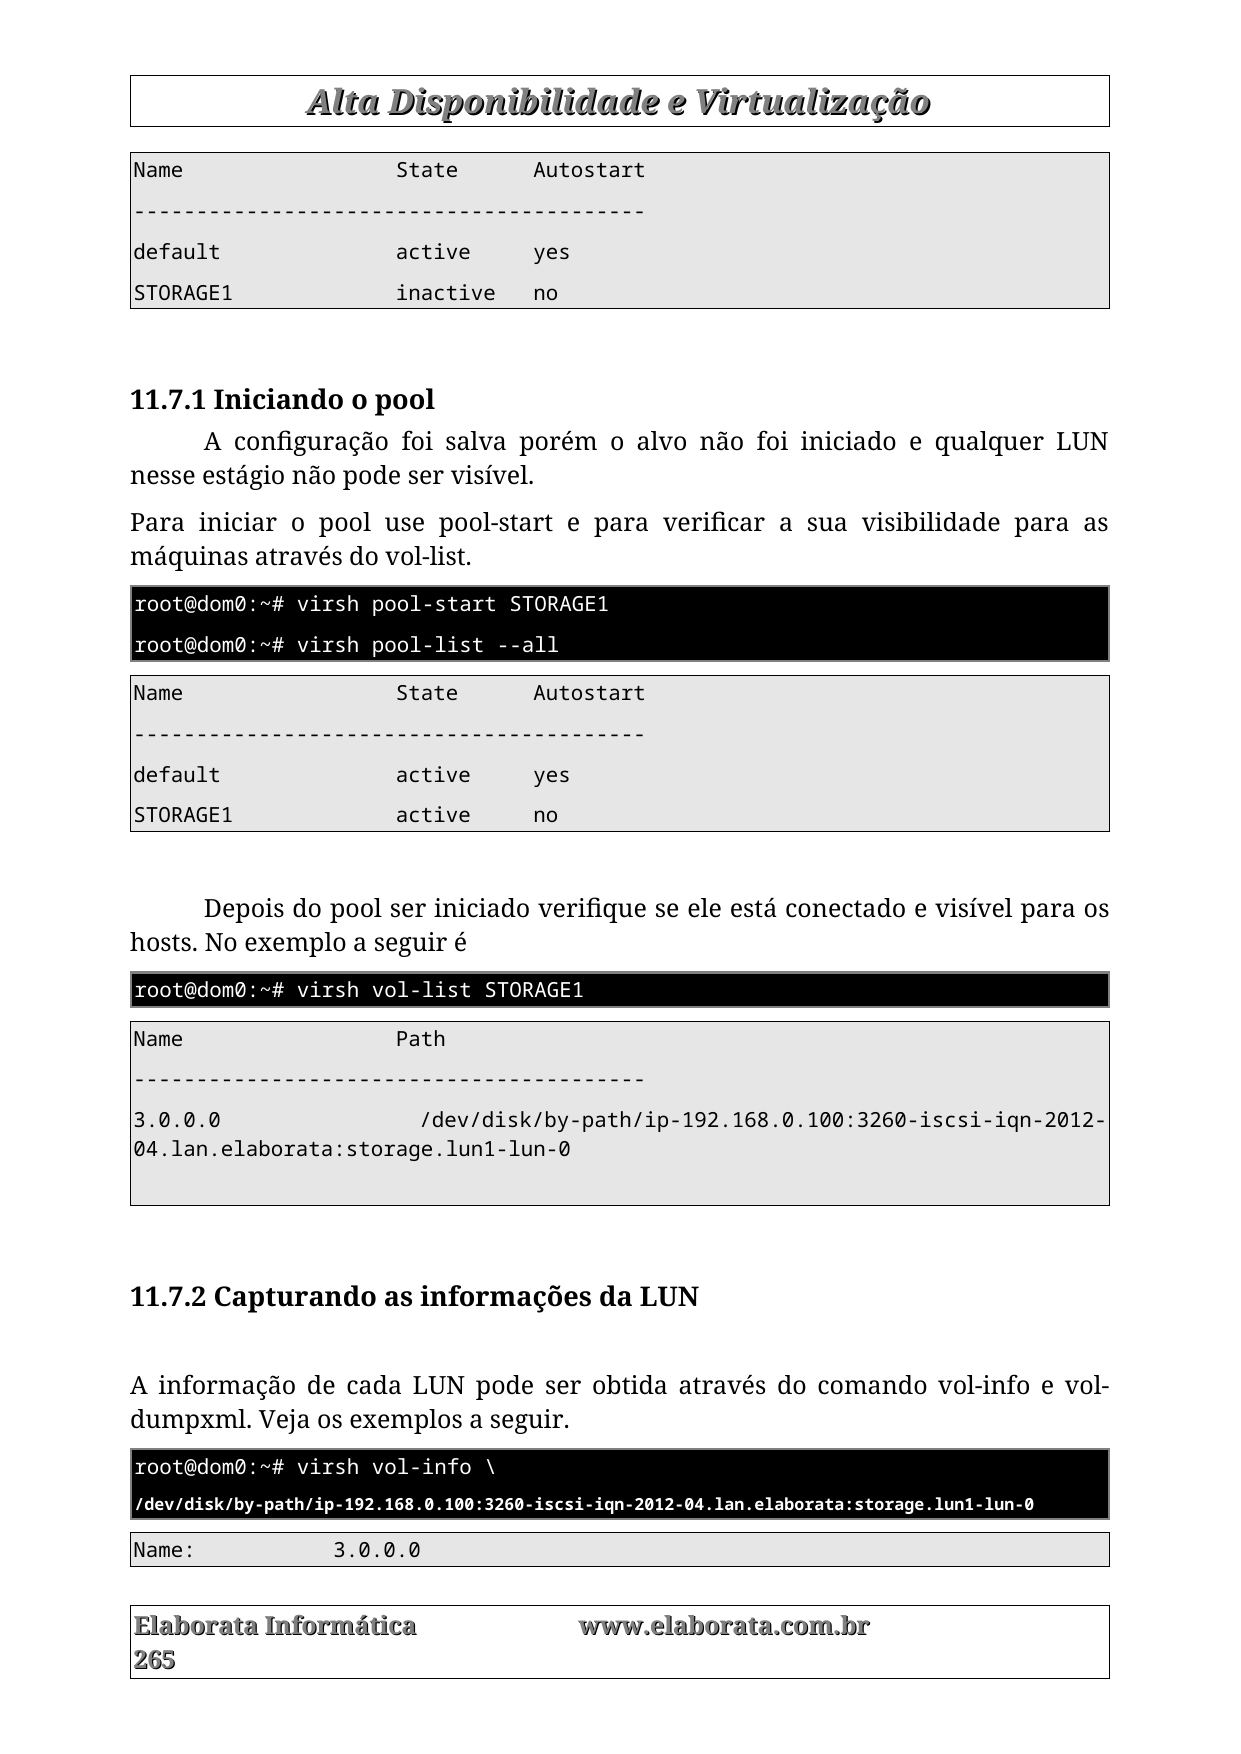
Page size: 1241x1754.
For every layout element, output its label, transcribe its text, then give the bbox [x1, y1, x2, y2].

text 3.0.0.0 /dev/disk/by-path/ip-192.168.0.100:3260-iscsi-iqn-2012-04.lan.elaborata:storage.lun1-lun-0 [131, 1102, 1109, 1162]
text Name Path [131, 1022, 1109, 1052]
text A informação de cada LUN pode ser obtida através do comando vol-info e vol-dumpxml. Veja os exemplos a seguir. [130, 1367, 1110, 1435]
text ----------------------------------------- [131, 716, 1109, 747]
text root@dom0:~# virsh pool-start STORAGE1 [132, 587, 1108, 617]
subtitle Capturando as informações da LUN [130, 1278, 1110, 1314]
text Name State Autostart [131, 676, 1109, 706]
text default active yes [131, 234, 1109, 265]
text Name: 3.0.0.0 [131, 1533, 1109, 1566]
text A configuração foi salva porém o alvo não foi iniciado e qualquer LUN nesse estágio não pode ser visível. [130, 424, 1110, 492]
text Depois do pool ser iniciado verifique se ele está conectado e visível para os hosts. No exemplo a seguir é [130, 891, 1110, 959]
text Name State Autostart [131, 153, 1109, 184]
text default active yes [131, 757, 1109, 788]
text ----------------------------------------- [131, 193, 1109, 224]
text Para iniciar o pool use pool-start e para verificar a sua visibilidade para as máquinas através do vol-list. [130, 504, 1110, 572]
text root@dom0:~# virsh vol-list STORAGE1 [132, 974, 1108, 1006]
text ----------------------------------------- [131, 1061, 1109, 1093]
text root@dom0:~# virsh vol-info \ [132, 1450, 1108, 1480]
subtitle Iniciando o pool [130, 381, 1110, 418]
text STORAGE1 inactive no [131, 274, 1109, 308]
text STORAGE1 active no [131, 797, 1109, 831]
text /dev/disk/by-path/ip-192.168.0.100:3260-iscsi-iqn-2012-04.lan.elaborata:storage.lun1-lun-0 [132, 1489, 1108, 1518]
text root@dom0:~# virsh pool-list --all [132, 626, 1108, 660]
